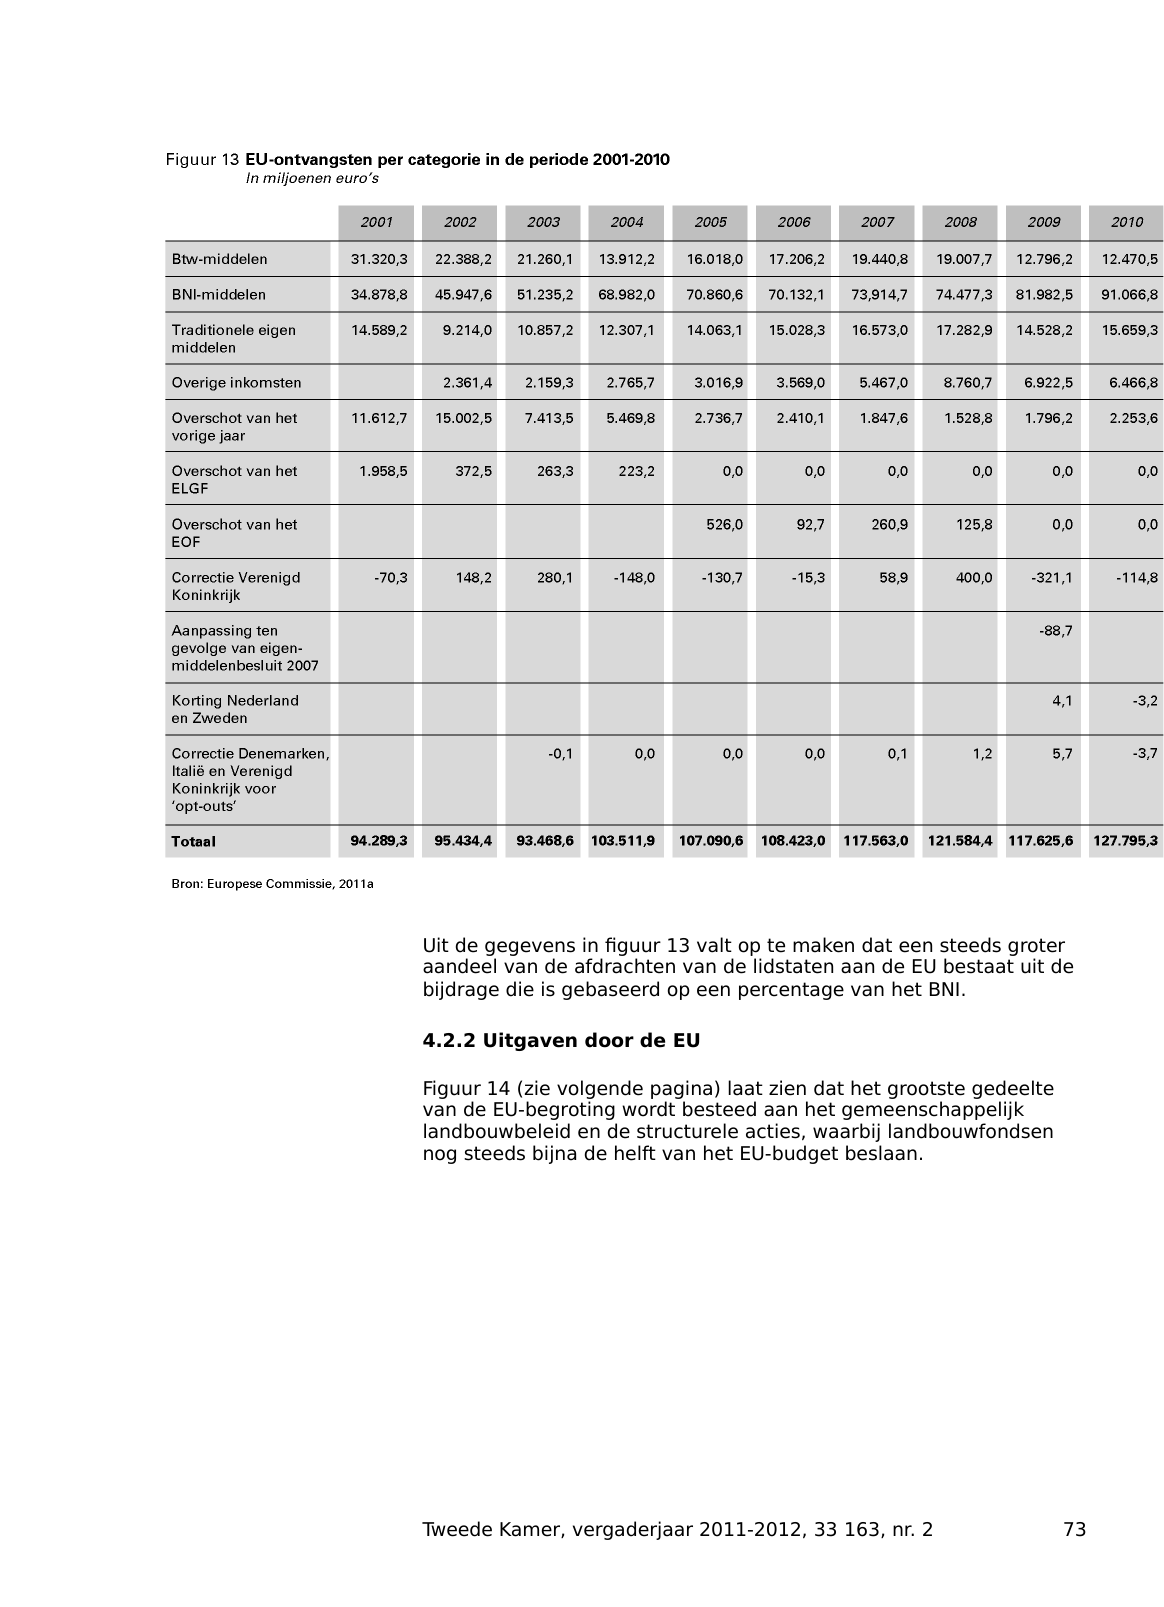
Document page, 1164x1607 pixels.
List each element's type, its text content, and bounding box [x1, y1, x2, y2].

text Figuur 14 (zie volgende pagina) laat zien dat het grootste gedeelte van de EU-begroting wordt besteed aan het gemeenschappelijk landbouwbeleid en de structurele acties, waarbij landbouwfondsen nog steeds bijna de helft van het EU-budget beslaan. [422, 1077, 1087, 1165]
text Uit de gegevens in figuur 13 valt op te maken dat een steeds groter aandeel van de afdrachten van de lidstaten aan de EU bestaat uit de bijdrage die is gebaseerd op een percentage van het BNI. [422, 934, 1087, 1000]
picture [165, 152, 1164, 891]
subtitle 4.2.2 Uitgaven door de EU [422, 1030, 1087, 1052]
